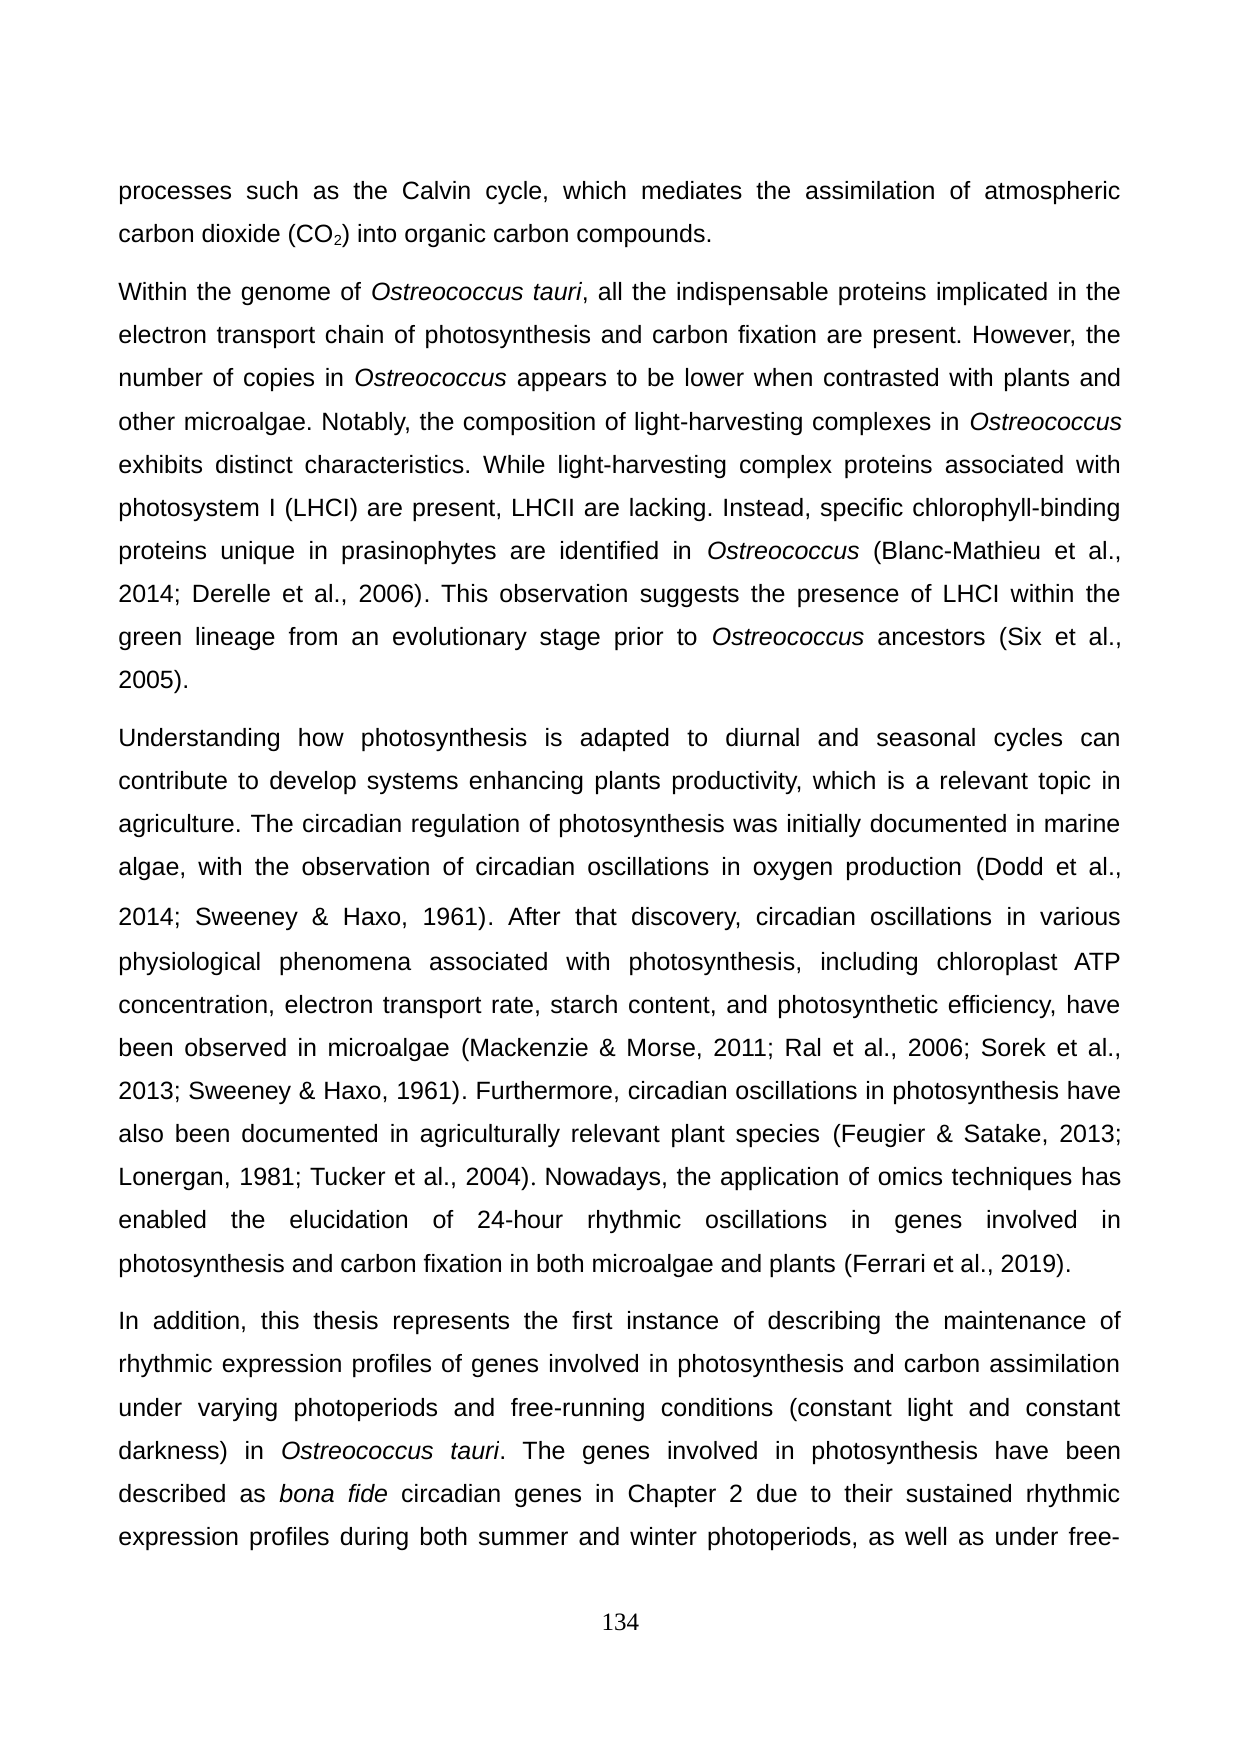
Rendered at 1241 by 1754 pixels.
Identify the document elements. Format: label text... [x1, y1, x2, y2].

text Within the genome of Ostreococcus tauri, all the indispensable proteins implicated in the electron transport chain of photosynthesis and carbon fixation are present. However, the number of copies in Ostreococcus appears to be lower when contrasted with plants and other microalgae. Notably, the composition of light-harvesting complexes in Ostreococcus exhibits distinct characteristics. While light-harvesting complex proteins associated with photosystem I (LHCI) are present, LHCII are lacking. Instead, specific chlorophyll-binding proteins unique in prasinophytes are identified in Ostreococcus (Blanc-Mathieu et al., 2014; Derelle et al., 2006)⁠. This observation suggests the presence of LHCI within the green lineage from an evolutionary stage prior to Ostreococcus ancestors (Six et al., 2005)⁠. [118, 277, 1122, 694]
text processes such as the Calvin cycle, which mediates the assimilation of atmospheric carbon dioxide (CO2) into organic carbon compounds. [118, 176, 1122, 248]
text In addition, this thesis represents the first instance of describing the maintenance of rhythmic expression profiles of genes involved in photosynthesis and carbon assimilation under varying photoperiods and free-running conditions (constant light and constant darkness) in Ostreococcus tauri. The genes involved in photosynthesis have been described as bona fide circadian genes in Chapter 2 due to their sustained rhythmic expression profiles during both summer and winter photoperiods, as well as under free- [118, 1306, 1122, 1551]
text Understanding how photosynthesis is adapted to diurnal and seasonal cycles can contribute to develop systems enhancing plants productivity, which is a relevant topic in agriculture. The circadian regulation of photosynthesis was initially documented in marine algae, with the observation of circadian oscillations in oxygen production (Dodd et al., 2014; Sweeney & Haxo, 1961)⁠. After that discovery, circadian oscillations in various physiological phenomena associated with photosynthesis, including chloroplast ATP concentration, electron transport rate, starch content, and photosynthetic efficiency, have been observed in microalgae (Mackenzie & Morse, 2011; Ral et al., 2006; Sorek et al., 2013; Sweeney & Haxo, 1961)⁠. Furthermore, circadian oscillations in photosynthesis have also been documented in agriculturally relevant plant species (Feugier & Satake, 2013; Lonergan, 1981; Tucker et al., 2004)⁠. Nowadays, the application of omics techniques has enabled the elucidation of 24-hour rhythmic oscillations in genes involved in photosynthesis and carbon fixation in both microalgae and plants (Ferrari et al., 2019)⁠. [118, 723, 1122, 1277]
